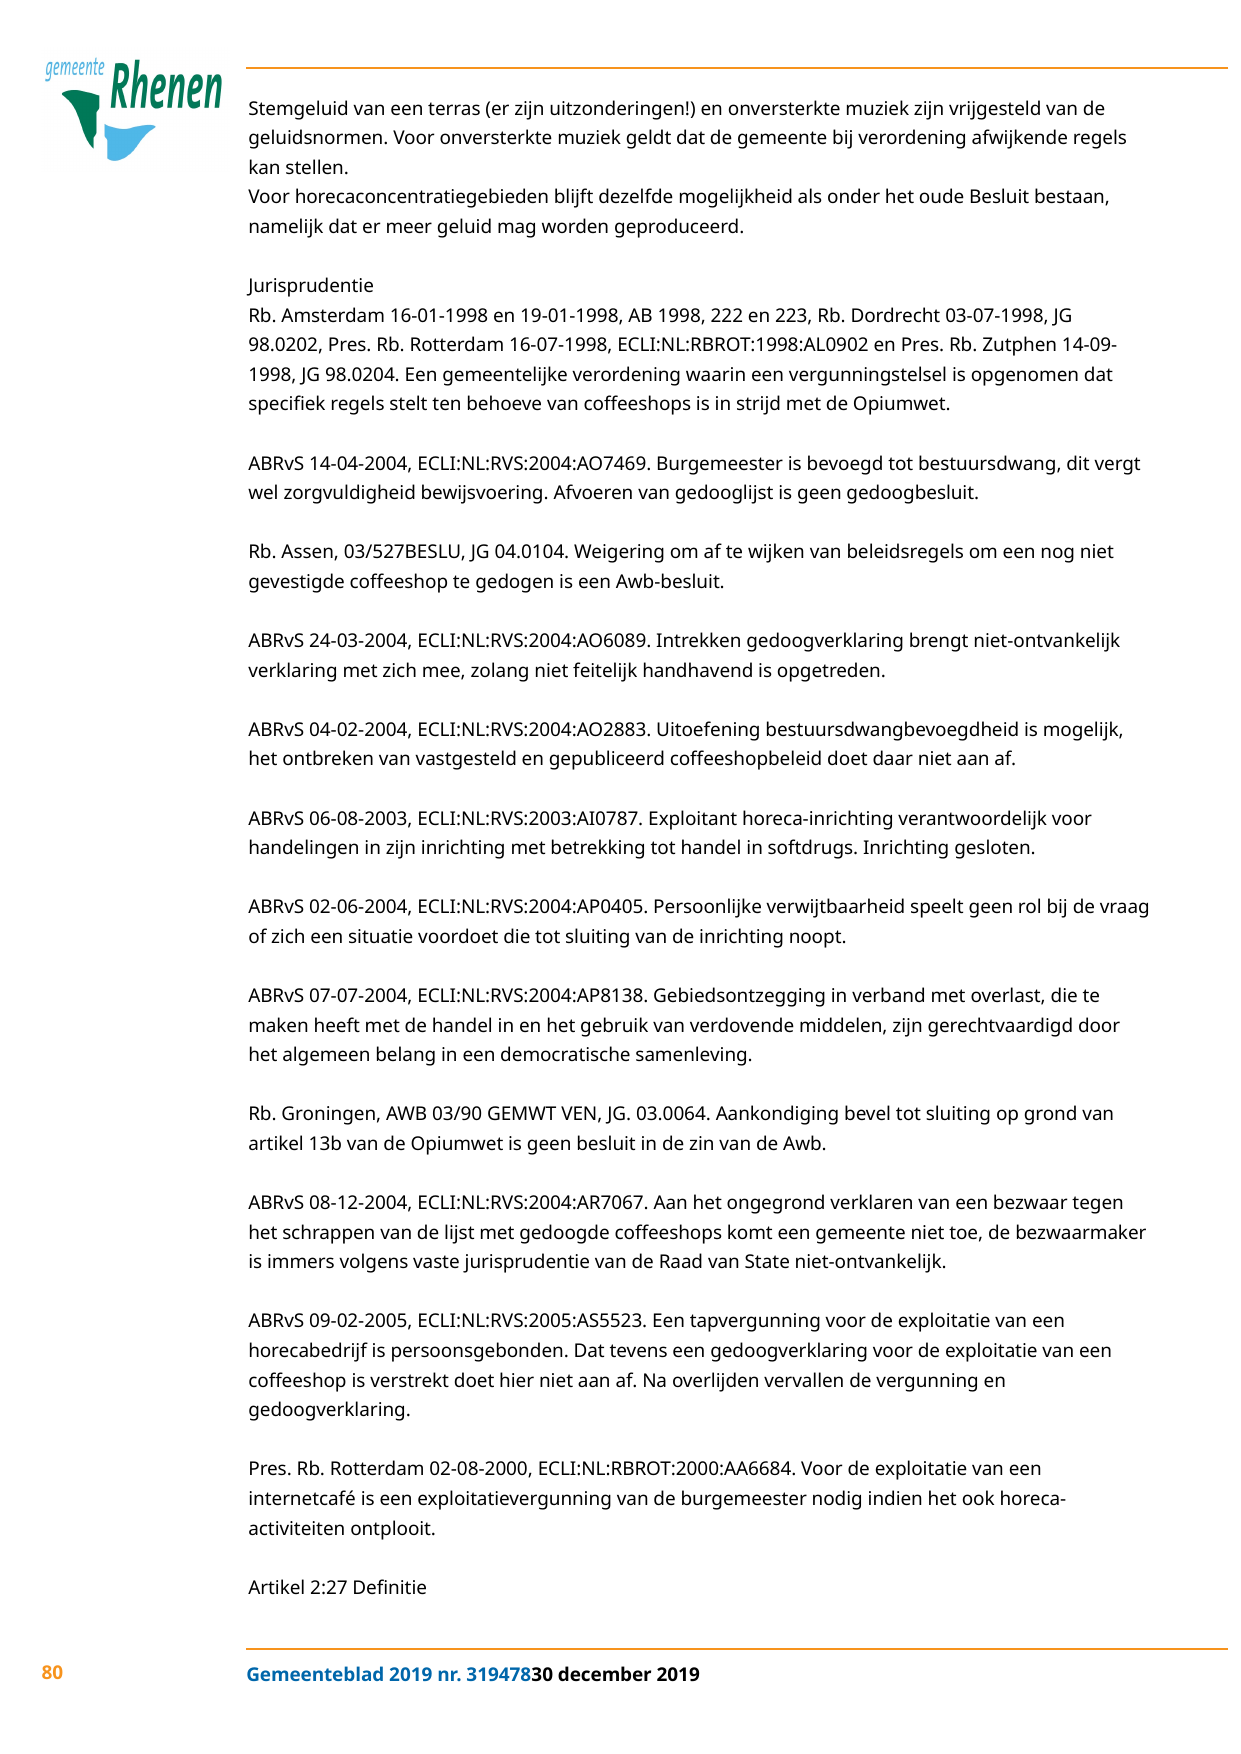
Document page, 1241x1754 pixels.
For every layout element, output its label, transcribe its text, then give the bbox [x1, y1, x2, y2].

picture [41, 47, 231, 172]
text Artikel 2:27 Definitie [248, 1574, 1152, 1600]
text ABRvS 04-02-2004, ECLI:NL:RVS:2004:AO2883. Uitoefening bestuursdwangbevoegdheid is mogelijk, het ontbreken van vastgesteld en gepubliceerd coffeeshopbeleid doet daar niet aan af. [248, 716, 1152, 771]
text Voor horecaconcentratiegebieden blijft dezelfde mogelijkheid als onder het oude Besluit bestaan, namelijk dat er meer geluid mag worden geproduceerd. [248, 183, 1152, 239]
text ABRvS 02-06-2004, ECLI:NL:RVS:2004:AP0405. Persoonlijke verwijtbaarheid speelt geen rol bij de vraag of zich een situatie voordoet die tot sluiting van de inrichting noopt. [248, 893, 1152, 949]
text ABRvS 09-02-2005, ECLI:NL:RVS:2005:AS5523. Een tapvergunning voor de exploitatie van een horecabedrijf is persoonsgebonden. Dat tevens een gedoogverklaring voor de exploitatie van een coffeeshop is verstrekt doet hier niet aan af. Na overlijden vervallen de vergunning en gedoogverklaring. [248, 1308, 1152, 1422]
text ABRvS 24-03-2004, ECLI:NL:RVS:2004:AO6089. Intrekken gedoogverklaring brengt niet-ontvankelijk verklaring met zich mee, zolang niet feitelijk handhavend is opgetreden. [248, 627, 1152, 683]
text Rb. Assen, 03/527BESLU, JG 04.0104. Weigering om af te wijken van beleidsregels om een nog niet gevestigde coffeeshop te gedogen is een Awb-besluit. [248, 538, 1152, 594]
text ABRvS 14-04-2004, ECLI:NL:RVS:2004:AO7469. Burgemeester is bevoegd tot bestuursdwang, dit vergt wel zorgvuldigheid bewijsvoering. Afvoeren van gedooglijst is geen gedoogbesluit. [248, 450, 1152, 505]
text Rb. Amsterdam 16-01-1998 en 19-01-1998, AB 1998, 222 en 223, Rb. Dordrecht 03-07-1998, JG 98.0202, Pres. Rb. Rotterdam 16-07-1998, ECLI:NL:RBROT:1998:AL0902 en Pres. Rb. Zutphen 14-09-1998, JG 98.0204. Een gemeentelijke verordening waarin een vergunningstelsel is opgenomen dat specifiek regels stelt ten behoeve van coffeeshops is in strijd met de Opiumwet. [248, 302, 1152, 416]
text ABRvS 08-12-2004, ECLI:NL:RVS:2004:AR7067. Aan het ongegrond verklaren van een bezwaar tegen het schrappen van de lijst met gedoogde coffeeshops komt een gemeente niet toe, de bezwaarmaker is immers volgens vaste jurisprudentie van de Raad van State niet-ontvankelijk. [248, 1189, 1152, 1274]
text Jurisprudentie [248, 272, 1152, 298]
text ABRvS 07-07-2004, ECLI:NL:RVS:2004:AP8138. Gebiedsontzegging in verband met overlast, die te maken heeft met de handel in en het gebruik van verdovende middelen, zijn gerechtvaardigd door het algemeen belang in een democratische samenleving. [248, 982, 1152, 1067]
text Stemgeluid van een terras (er zijn uitzonderingen!) en onversterkte muziek zijn vrijgesteld van de geluidsnormen. Voor onversterkte muziek geldt dat de gemeente bij verordening afwijkende regels kan stellen. [248, 95, 1152, 180]
text ABRvS 06-08-2003, ECLI:NL:RVS:2003:AI0787. Exploitant horeca-inrichting verantwoordelijk voor handelingen in zijn inrichting met betrekking tot handel in softdrugs. Inrichting gesloten. [248, 805, 1152, 860]
text Pres. Rb. Rotterdam 02-08-2000, ECLI:NL:RBROT:2000:AA6684. Voor de exploitatie van een internetcafé is een exploitatievergunning van de burgemeester nodig indien het ook horeca-activiteiten ontplooit. [248, 1456, 1152, 1541]
text Rb. Groningen, AWB 03/90 GEMWT VEN, JG. 03.0064. Aankondiging bevel tot sluiting op grond van artikel 13b van de Opiumwet is geen besluit in de zin van de Awb. [248, 1101, 1152, 1156]
